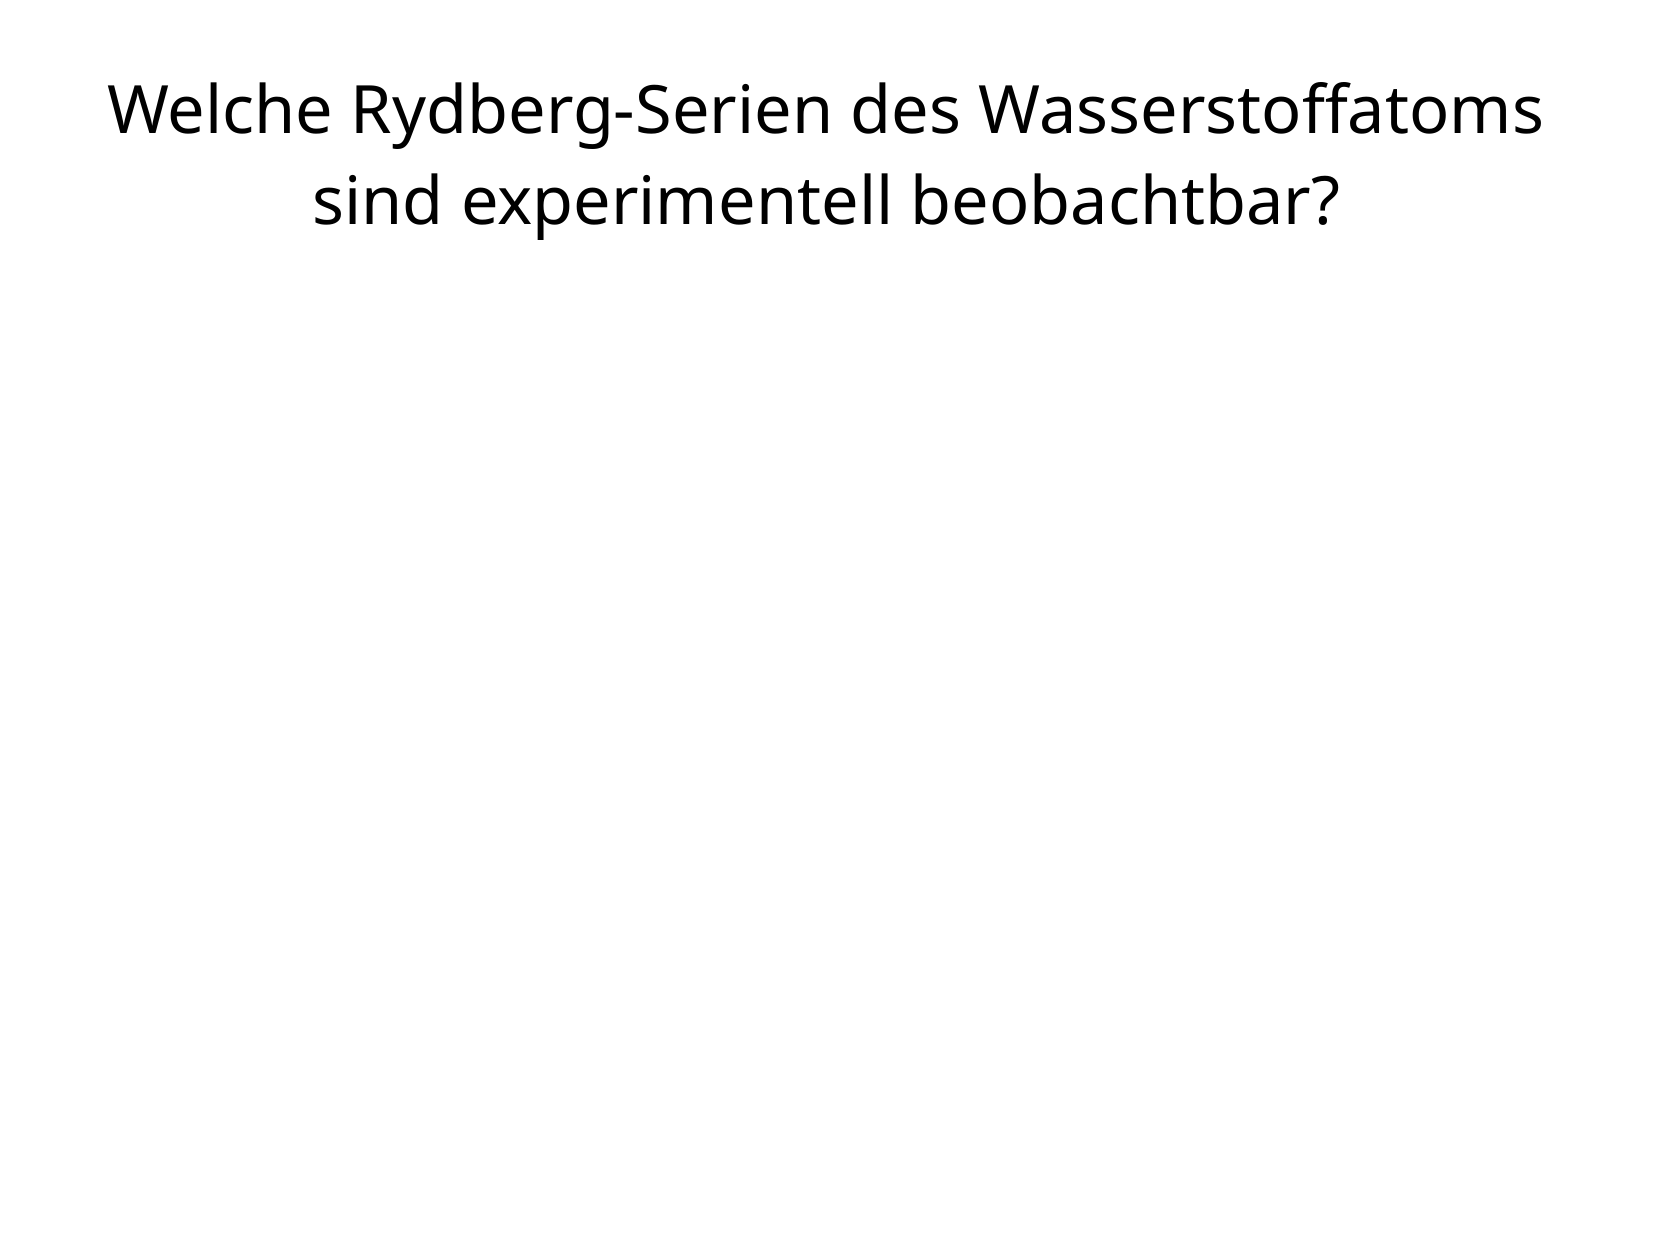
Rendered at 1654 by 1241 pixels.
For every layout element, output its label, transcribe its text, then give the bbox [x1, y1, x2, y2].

title Welche Rydberg-Serien des Wasserstoffatoms sind experimentell beobachtbar? [82, 49, 1571, 257]
